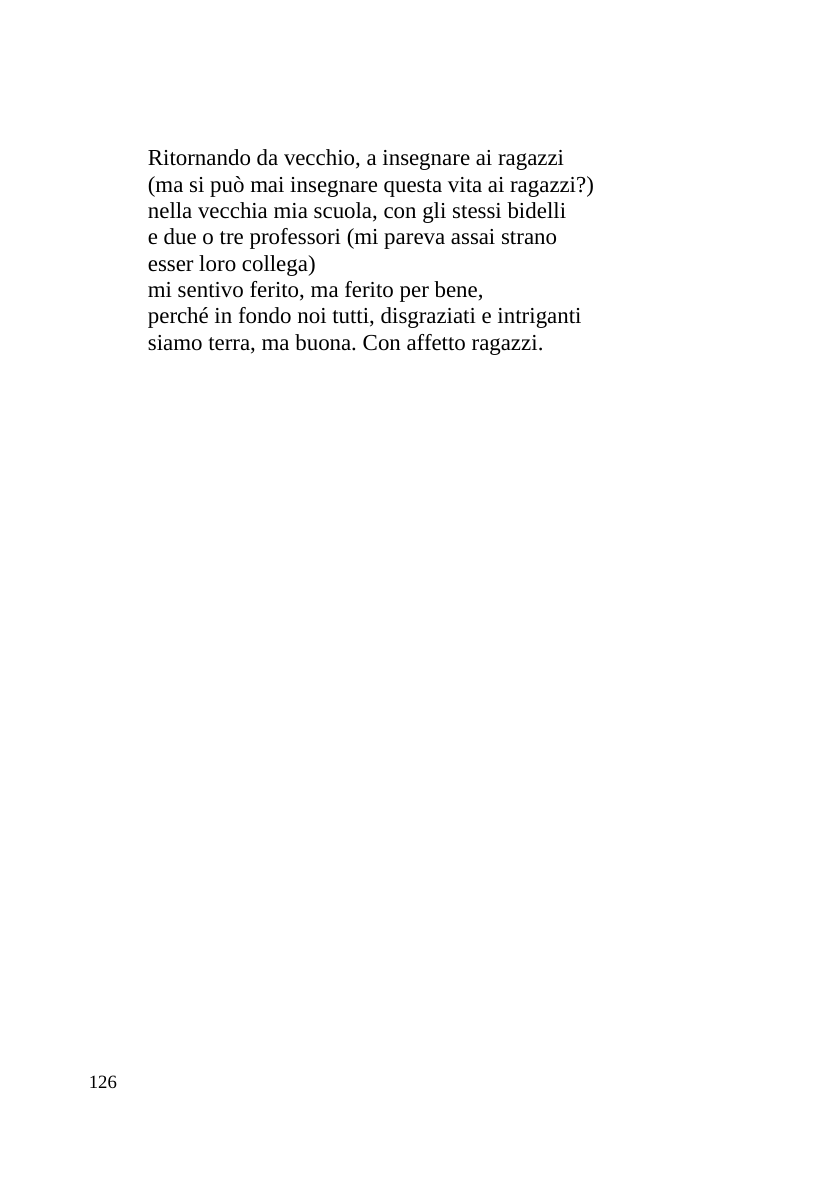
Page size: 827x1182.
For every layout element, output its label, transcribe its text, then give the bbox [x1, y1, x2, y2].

text mi sentivo ferito, ma ferito per bene, [148, 276, 738, 302]
text siamo terra, ma buona. Con affetto ragazzi. [148, 329, 738, 355]
text e due o tre professori (mi pareva assai strano [148, 223, 738, 250]
text Ritornando da vecchio, a insegnare ai ragazzi [148, 144, 738, 171]
text esser loro collega) [148, 250, 738, 276]
text (ma si può mai insegnare questa vita ai ragazzi?) [148, 171, 738, 197]
text nella vecchia mia scuola, con gli stessi bidelli [148, 197, 738, 223]
text perché in fondo noi tutti, disgraziati e intriganti [148, 302, 738, 329]
